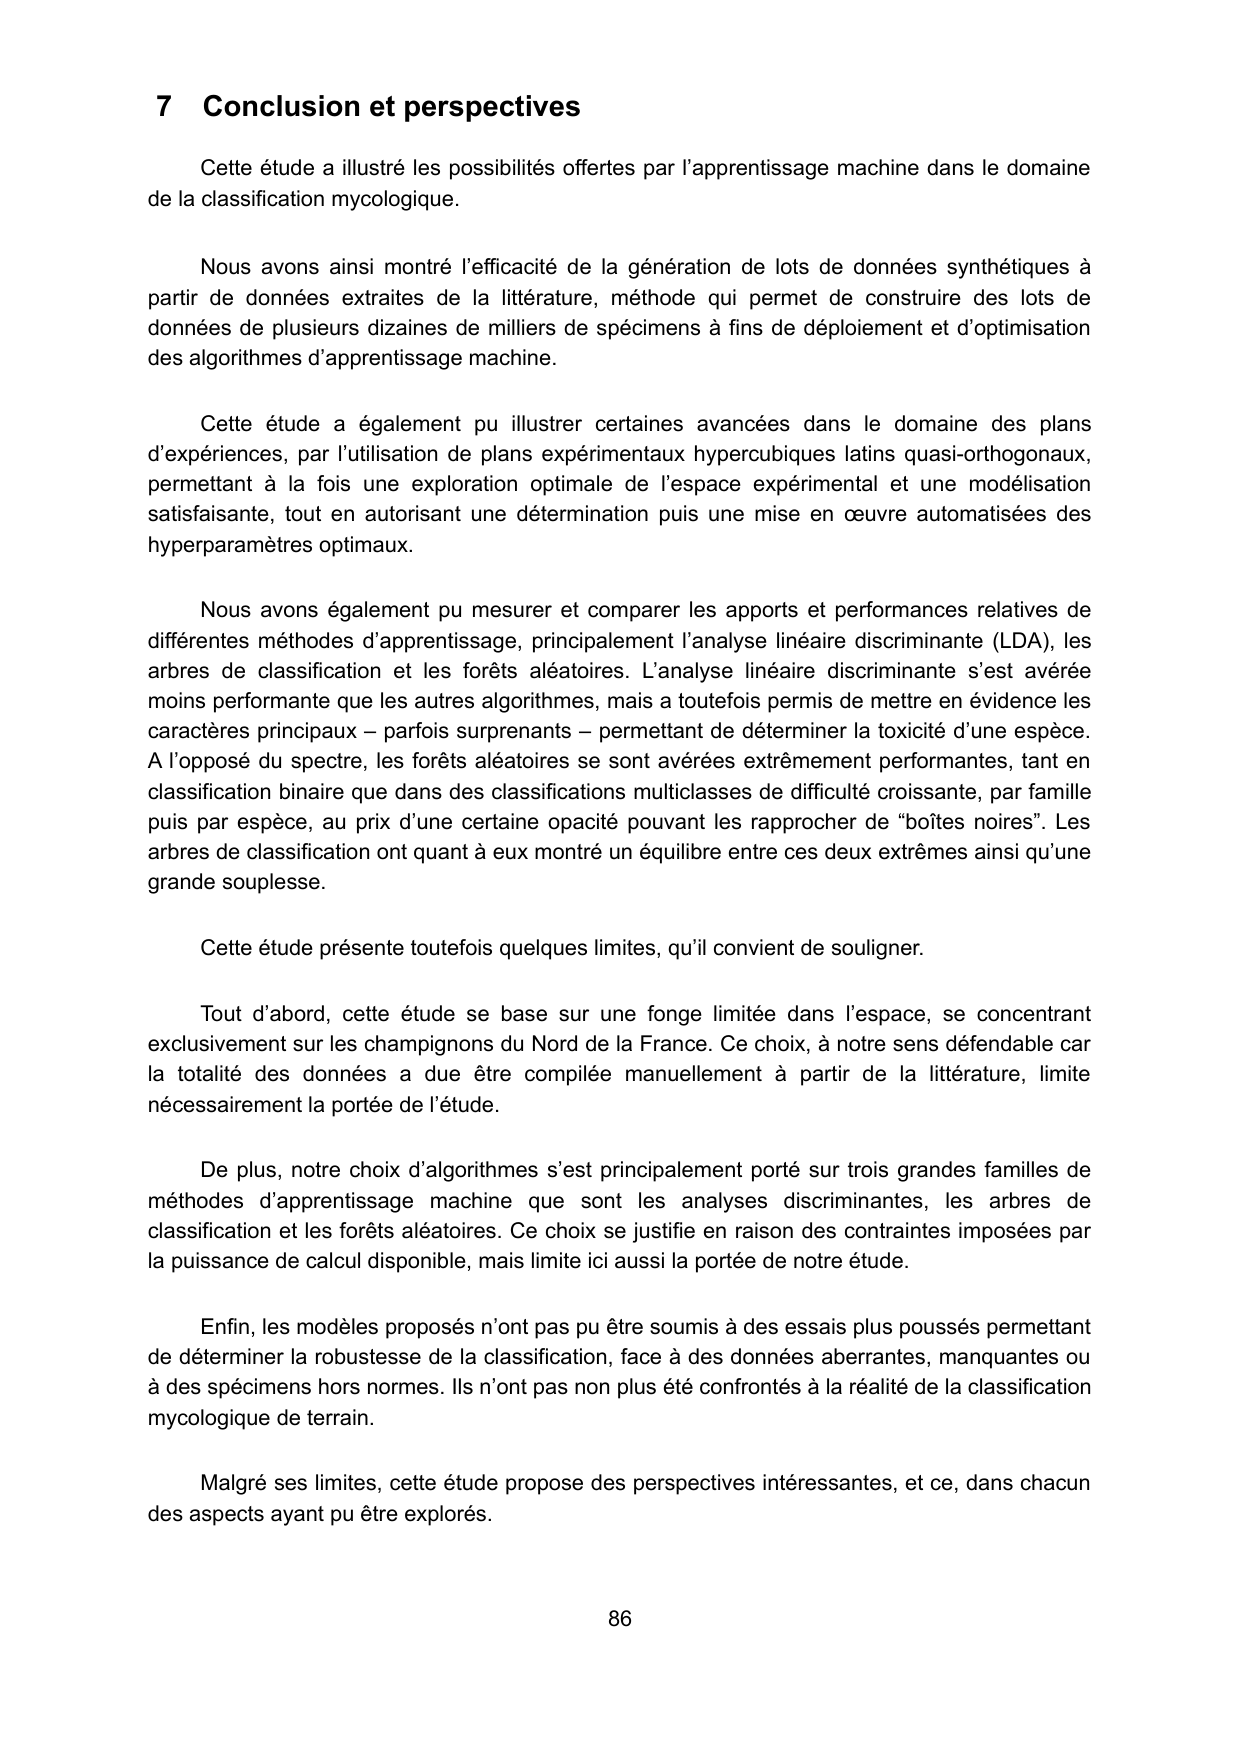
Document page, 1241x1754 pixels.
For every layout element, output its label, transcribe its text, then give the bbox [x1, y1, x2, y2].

text Enfin, les modèles proposés n’ont pas pu être soumis à des essais plus poussés permettant de déterminer la robustesse de la classification, face à des données aberrantes, manquantes ou à des spécimens hors normes. Ils n’ont pas non plus été confrontés à la réalité de la classification mycologique de terrain. [148, 1314, 1093, 1430]
text De plus, notre choix d’algorithmes s’est principalement porté sur trois grandes familles de méthodes d’apprentissage machine que sont les analyses discriminantes, les arbres de classification et les forêts aléatoires. Ce choix se justifie en raison des contraintes imposées par la puissance de calcul disponible, mais limite ici aussi la portée de notre étude. [148, 1157, 1093, 1273]
text Malgré ses limites, cette étude propose des perspectives intéressantes, et ce, dans chacun des aspects ayant pu être explorés. [148, 1470, 1093, 1526]
text Nous avons également pu mesurer et comparer les apports et performances relatives de différentes méthodes d’apprentissage, principalement l’analyse linéaire discriminante (LDA), les arbres de classification et les forêts aléatoires. L’analyse linéaire discriminante s’est avérée moins performante que les autres algorithmes, mais a toutefois permis de mettre en évidence les caractères principaux – parfois surprenants – permettant de déterminer la toxicité d’une espèce. A l’opposé du spectre, les forêts aléatoires se sont avérées extrêmement performantes, tant en classification binaire que dans des classifications multiclasses de difficulté croissante, par famille puis par espèce, au prix d’une certaine opacité pouvant les rapprocher de “boîtes noires”. Les arbres de classification ont quant à eux montré un équilibre entre ces deux extrêmes ainsi qu’une grande souplesse. [148, 597, 1093, 894]
text Cette étude a illustré les possibilités offertes par l’apprentissage machine dans le domaine de la classification mycologique. [148, 155, 1093, 211]
text Cette étude a également pu illustrer certaines avancées dans le domaine des plans d’expériences, par l’utilisation de plans expérimentaux hypercubiques latins quasi-orthogonaux, permettant à la fois une exploration optimale de l’espace expérimental et une modélisation satisfaisante, tout en autorisant une détermination puis une mise en œuvre automatisées des hyperparamètres optimaux. [148, 411, 1093, 557]
text Nous avons ainsi montré l’efficacité de la génération de lots de données synthétiques à partir de données extraites de la littérature, méthode qui permet de construire des lots de données de plusieurs dizaines de milliers de spécimens à fins de déploiement et d’optimisation des algorithmes d’apprentissage machine. [148, 254, 1093, 370]
text Tout d’abord, cette étude se base sur une fonge limitée dans l’espace, se concentrant exclusivement sur les champignons du Nord de la France. Ce choix, à notre sens défendable car la totalité des données a due être compilée manuellement à partir de la littérature, limite nécessairement la portée de l’étude. [148, 1001, 1093, 1117]
subtitle Conclusion et perspectives [148, 88, 1093, 122]
text Cette étude présente toutefois quelques limites, qu’il convient de souligner. [148, 935, 1093, 960]
